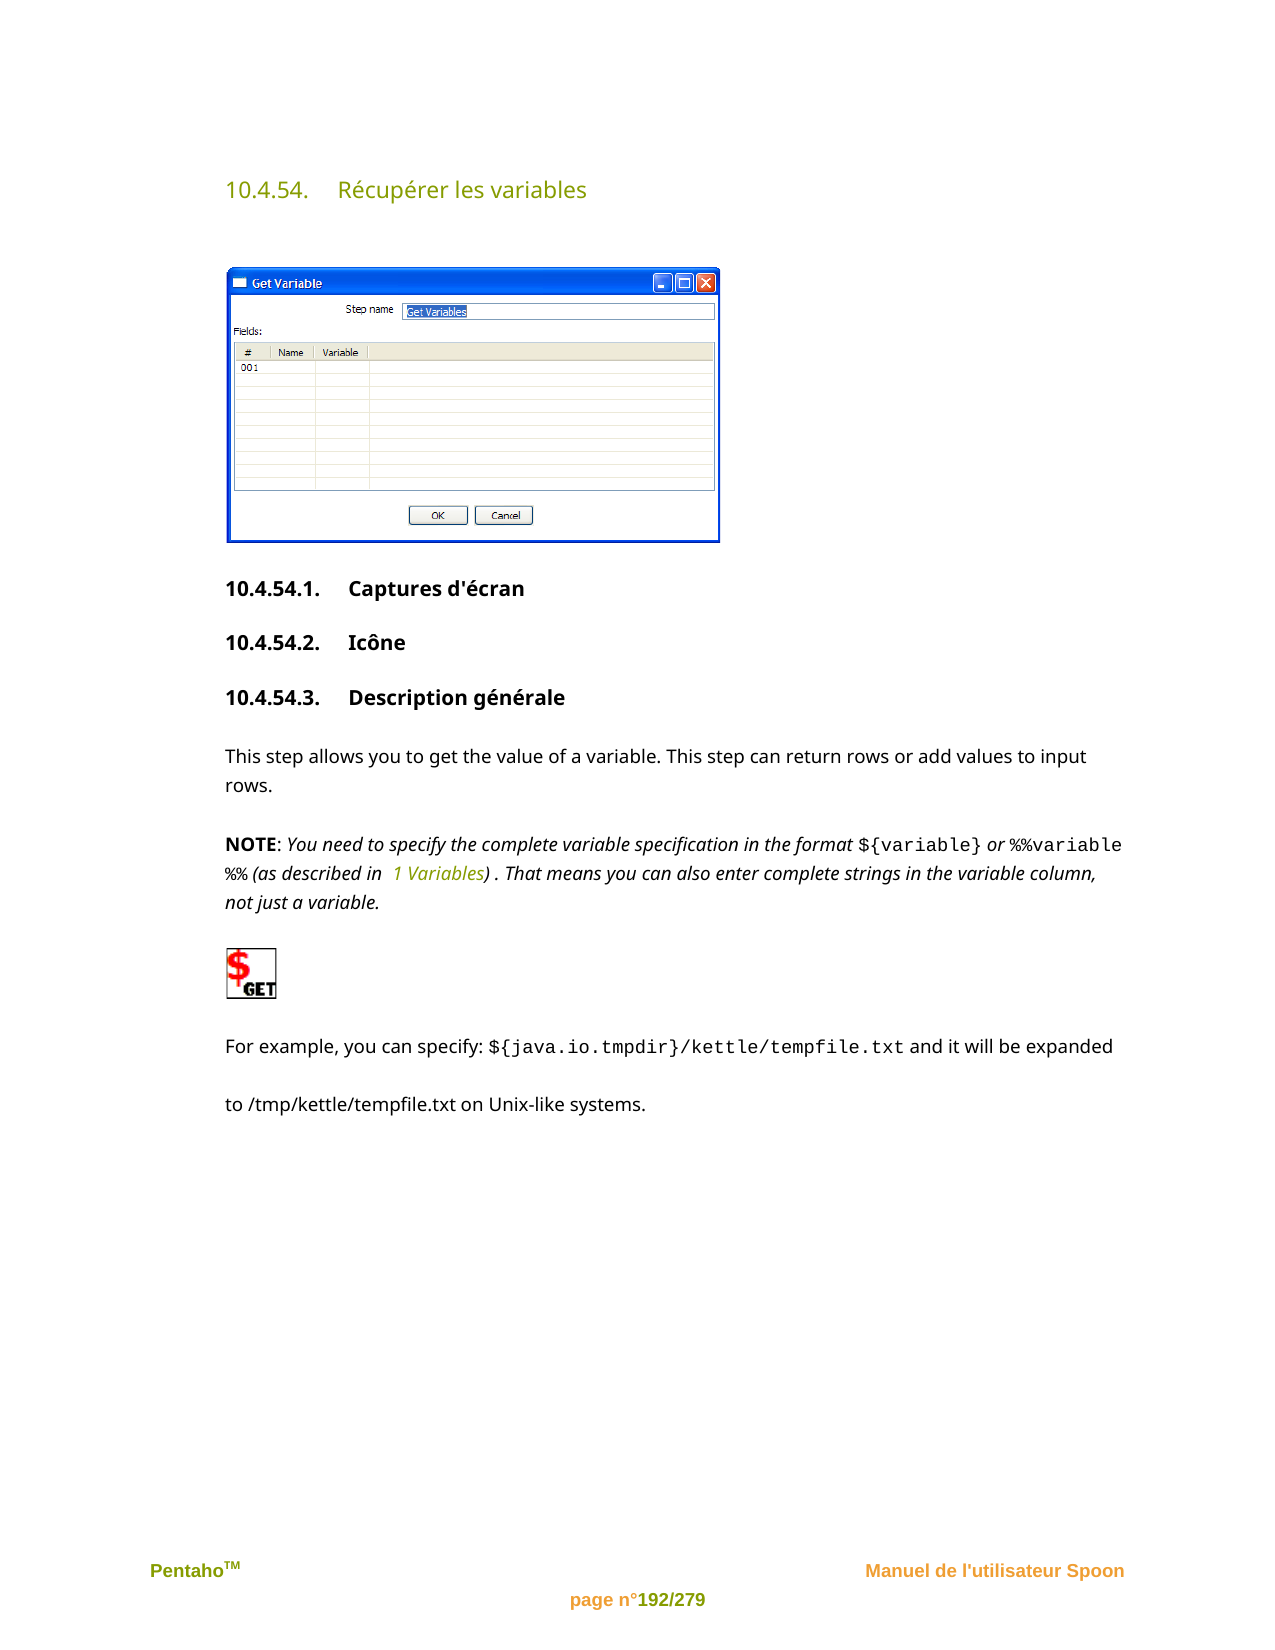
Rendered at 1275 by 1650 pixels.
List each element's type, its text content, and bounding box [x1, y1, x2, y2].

picture [226, 948, 277, 999]
text to /tmp/kettle/tempfile.txt on Unix-like systems. [225, 1088, 1125, 1118]
subtitle Captures d'écran [225, 229, 1125, 602]
subtitle Récupérer les variables [225, 175, 1125, 204]
subtitle Description générale [225, 682, 1125, 711]
text This step allows you to get the value of a variable. This step can return rows or add values to input rows. [225, 740, 1125, 798]
text For example, you can specify: ${java.io.tmpdir}/kettle/tempfile.txt and it will be expanded [225, 945, 1125, 1059]
text NOTE: You need to specify the complete variable specification in the format ${variable} or %%variable%% (as described in 1 Variables) . That means you can also enter complete strings in the variable column, not just a variable. [225, 828, 1125, 916]
subtitle Icône [225, 627, 1125, 657]
